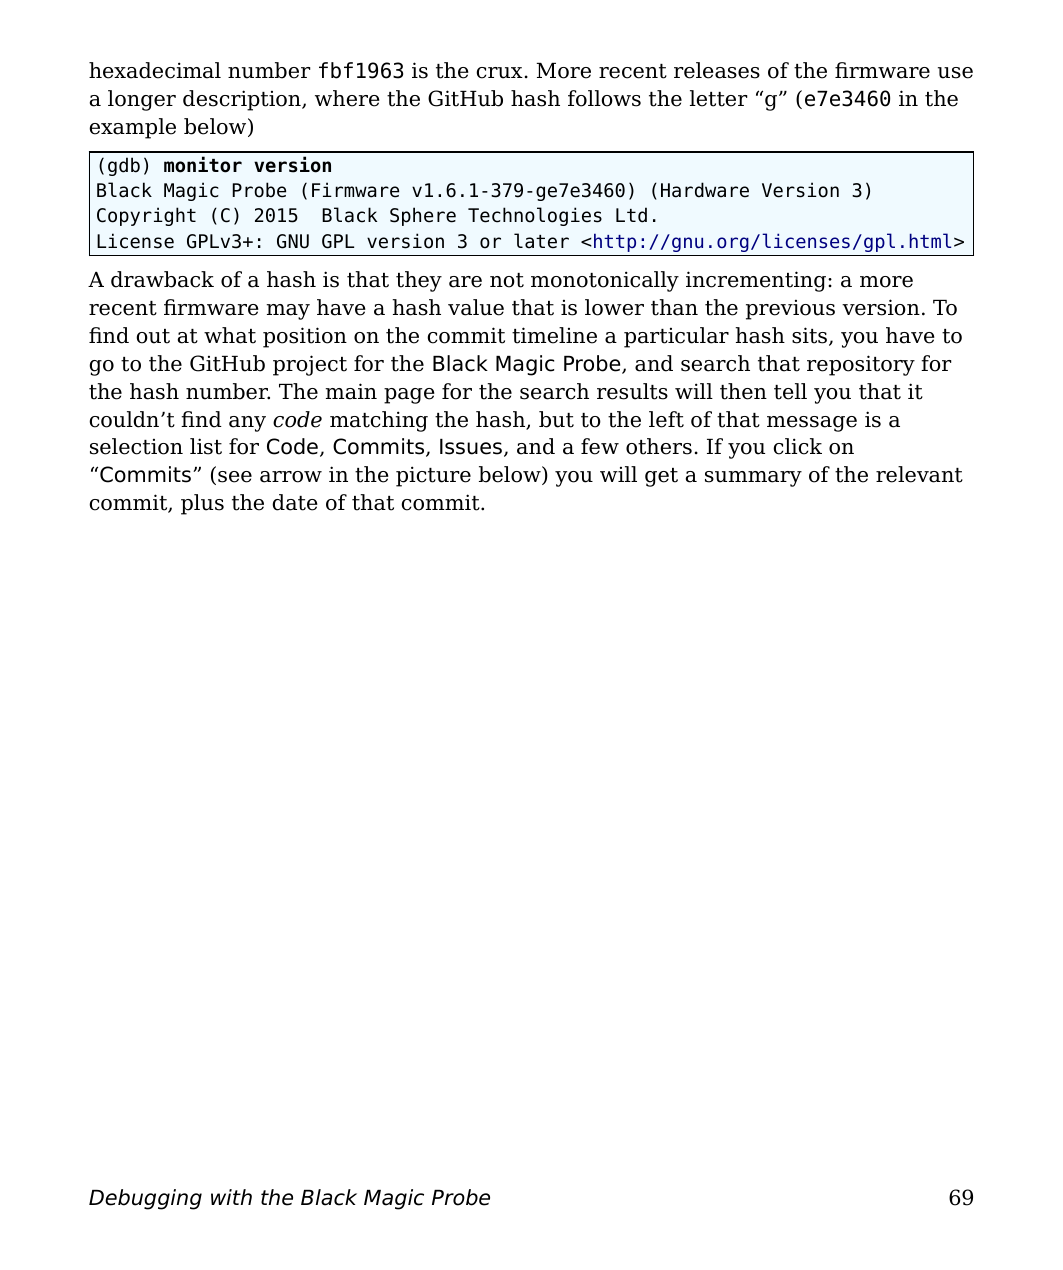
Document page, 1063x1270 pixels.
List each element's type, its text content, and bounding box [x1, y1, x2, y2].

text (gdb) monitor version [90, 153, 973, 176]
text Copyright (C) 2015 Black Sphere Technologies Ltd. [90, 202, 973, 227]
text Black Magic Probe (Firmware v1.6.1-379-ge7e3460) (Hardware Version 3) [90, 176, 973, 202]
text hexadecimal number fbf1963 is the crux. More recent releases of the firmware use a longer description, where the GitHub hash follows the letter “g” (e7e3460 in the example below) [88, 59, 974, 139]
text A drawback of a hash is that they are not monotonically incrementing: a more recent firmware may have a hash value that is lower than the previous version. To find out at what position on the commit timeline a particular hash sits, you have to go to the GitHub project for the Black Magic Probe, and search that repository for the hash number. The main page for the search results will then tell you that it couldn’t find any code matching the hash, but to the left of that message is a selection list for Code, Commits, Issues, and a few others. If you click on “Commits” (see arrow in the picture below) you will get a summary of the relevant commit, plus the date of that commit. [88, 268, 974, 515]
text License GPLv3+: GNU GPL version 3 or later <http://gnu.org/licenses/gpl.html> [90, 227, 973, 255]
